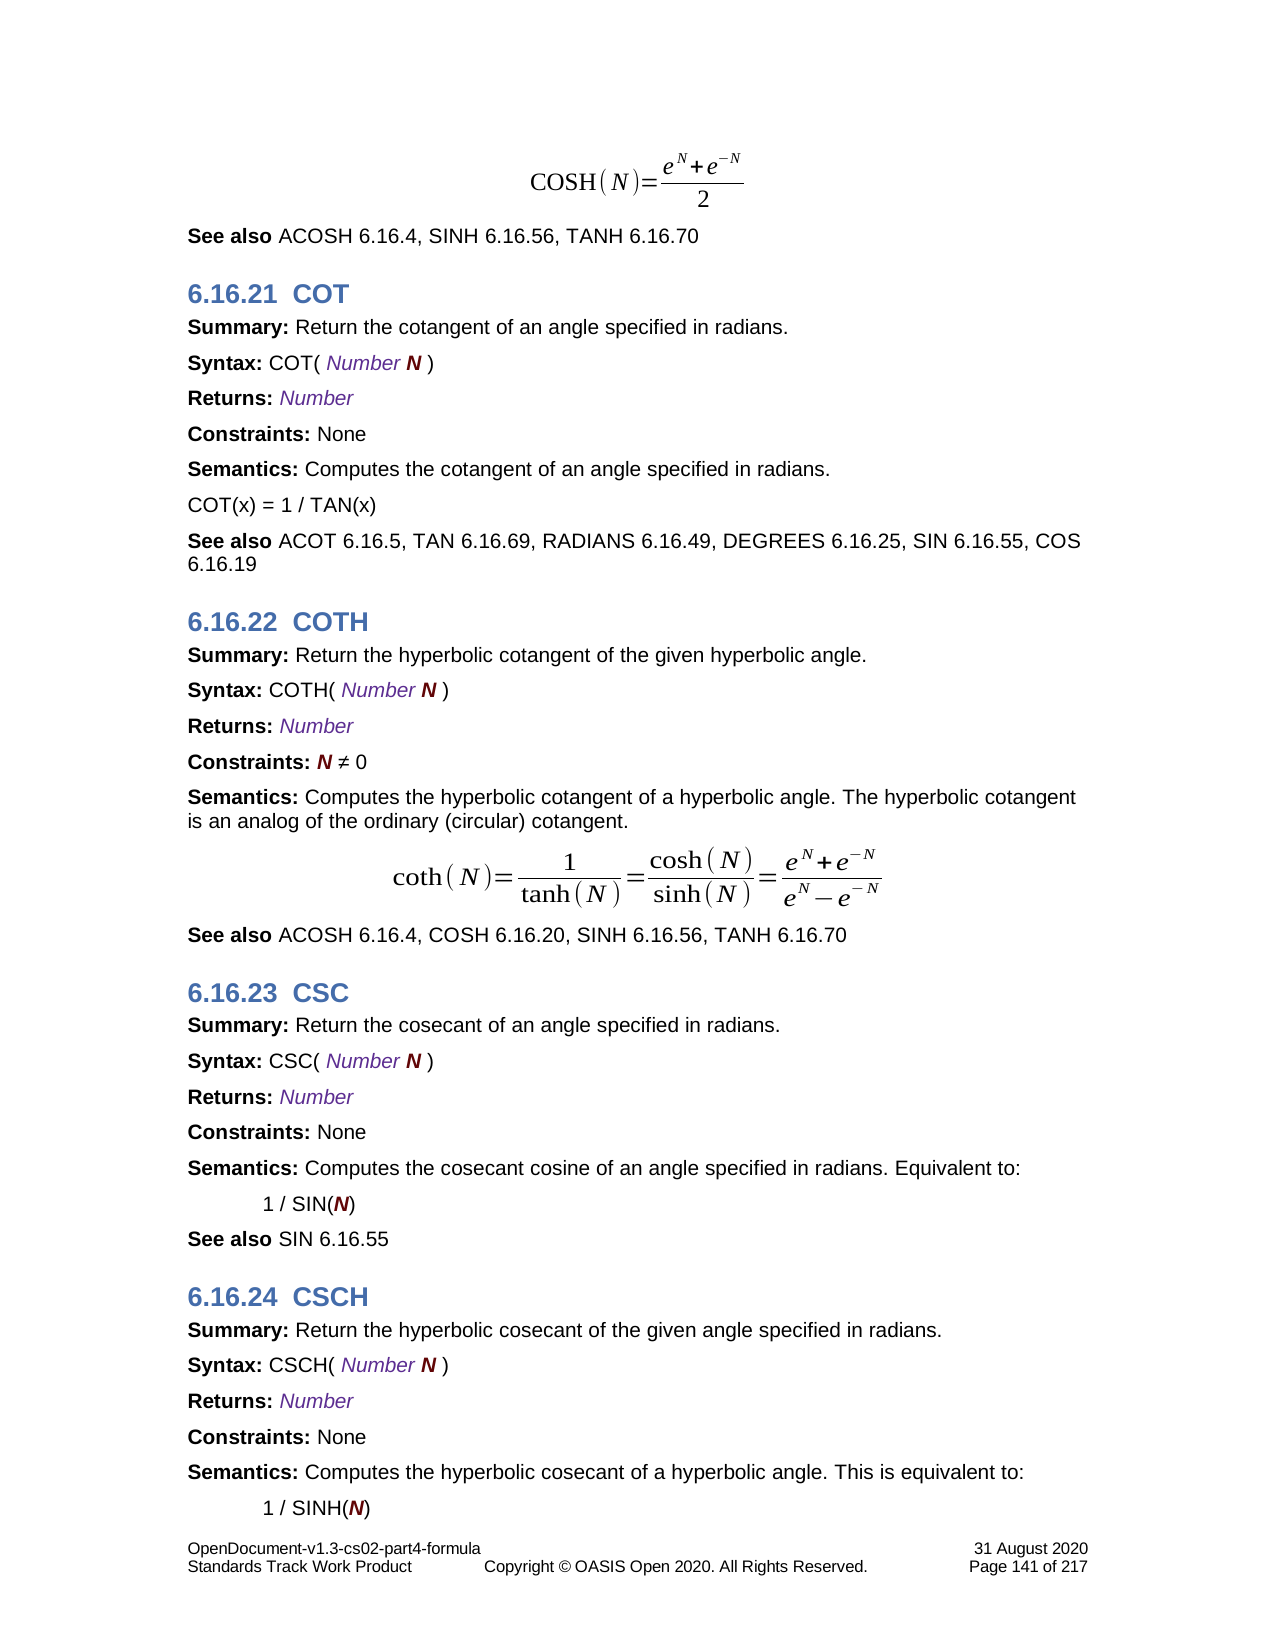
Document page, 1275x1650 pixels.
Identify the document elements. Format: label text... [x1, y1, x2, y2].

text Summary: Return the hyperbolic cosecant of the given angle specified in radians. [187, 1318, 1088, 1342]
subtitle COT [187, 279, 1088, 309]
text Semantics: Computes the hyperbolic cotangent of a hyperbolic angle. The hyperbolic cotangent is an analog of the ordinary (circular) cotangent. [187, 786, 1088, 833]
text Semantics: Computes the cosecant cosine of an angle specified in radians. Equivalent to: [187, 1156, 1088, 1180]
text Semantics: Computes the cotangent of an angle specified in radians. [187, 458, 1088, 481]
subtitle COTH [187, 607, 1088, 637]
text COT(x) = 1 / TAN(x) [187, 493, 1088, 517]
text Constraints: None [187, 1425, 1088, 1449]
text Constraints: None [187, 1121, 1088, 1144]
text Summary: Return the hyperbolic cotangent of the given hyperbolic angle. [187, 643, 1088, 667]
text Syntax: COTH( Number N ) [187, 679, 1088, 702]
text Constraints: None [187, 422, 1088, 446]
text 1 / SINH(N) [187, 1496, 1088, 1520]
text Returns: Number [187, 1085, 1088, 1109]
text Returns: Number [187, 1389, 1088, 1413]
text 1 / SIN(N) [187, 1192, 1088, 1216]
text Syntax: CSCH( Number N ) [187, 1354, 1088, 1377]
subtitle CSCH [187, 1282, 1088, 1312]
text Semantics: Computes the hyperbolic cosecant of a hyperbolic angle. This is equivalent to: [187, 1461, 1088, 1484]
text Constraints: N ≠ 0 [187, 750, 1088, 774]
text Summary: Return the cosecant of an angle specified in radians. [187, 1014, 1088, 1037]
text Returns: Number [187, 714, 1088, 738]
text See also ACOSH 6.16.4, COSH 6.16.20, SINH 6.16.56, TANH 6.16.70 [187, 923, 1088, 947]
text See also ACOT 6.16.5, TAN 6.16.69, RADIANS 6.16.49, DEGREES 6.16.25, SIN 6.16.55, COS 6.16.19 [187, 529, 1088, 576]
text Syntax: CSC( Number N ) [187, 1049, 1088, 1073]
text Returns: Number [187, 387, 1088, 410]
text See also ACOSH 6.16.4, SINH 6.16.56, TANH 6.16.70 [187, 225, 1088, 248]
text Syntax: COT( Number N ) [187, 351, 1088, 374]
text Summary: Return the cotangent of an angle specified in radians. [187, 315, 1088, 339]
text See also SIN 6.16.55 [187, 1228, 1088, 1251]
subtitle CSC [187, 978, 1088, 1008]
